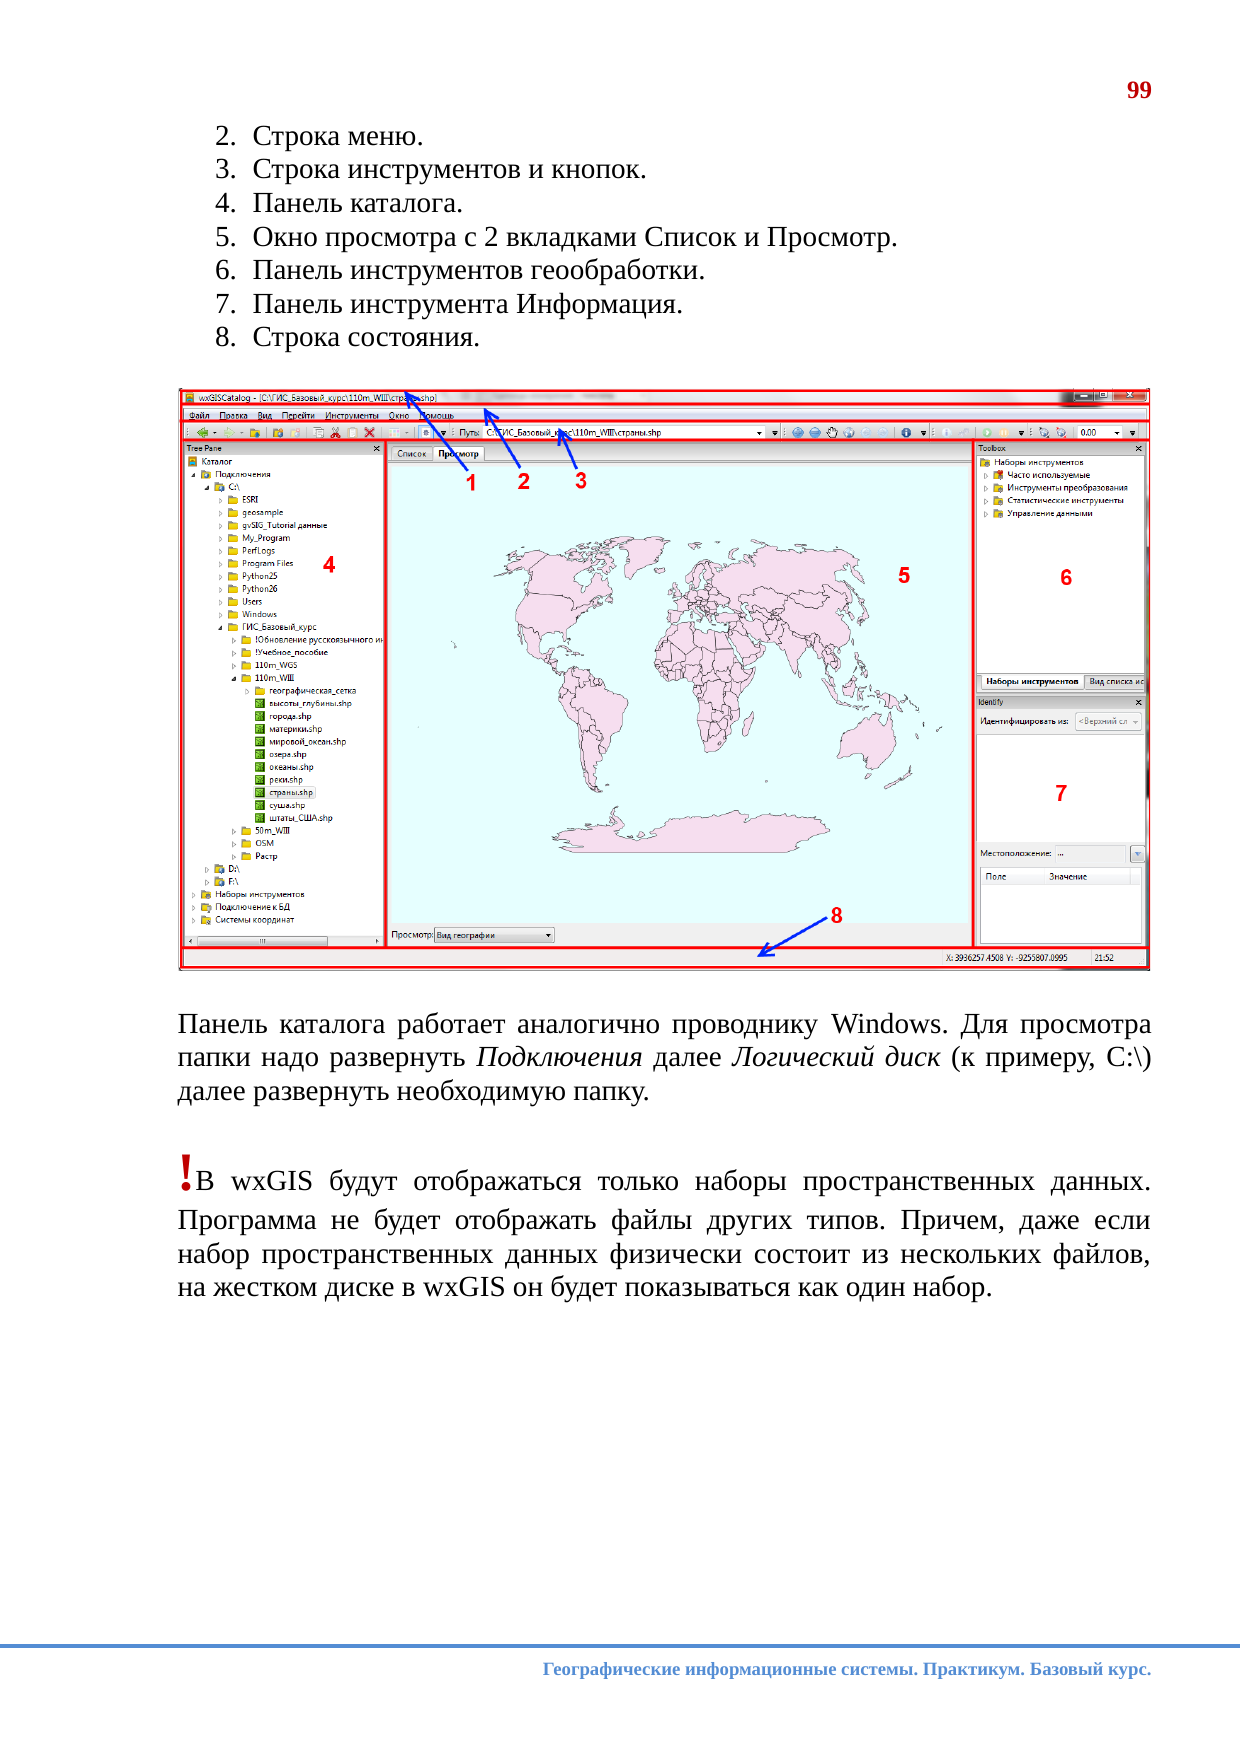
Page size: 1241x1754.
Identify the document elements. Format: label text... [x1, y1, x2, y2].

list Строка инструментов и кнопок. [215, 152, 1152, 185]
list Окно просмотра с 2 вкладками Список и Просмотр. [215, 219, 1152, 252]
list Панель каталога. [215, 185, 1152, 219]
text Панель каталога работает аналогично проводнику Windows. Для просмотра папки надо развернуть Подключения далее Логический диск (к примеру, C:\) далее развернуть необходимую папку. [177, 1006, 1152, 1107]
list Строка меню. [215, 118, 1152, 152]
list Панель инструментов геообработки. [215, 252, 1152, 286]
list Панель инструмента Информация. [215, 286, 1152, 319]
picture [178, 388, 1151, 971]
text !В wxGIS будут отображаться только наборы пространственных данных. Программа не будет отображать файлы других типов. Причем, даже если набор пространственных данных физически состоит из нескольких файлов, на жестком диске в wxGIS он будет показываться как один набор. [177, 1140, 1152, 1303]
list Строка состояния. [215, 319, 1152, 353]
